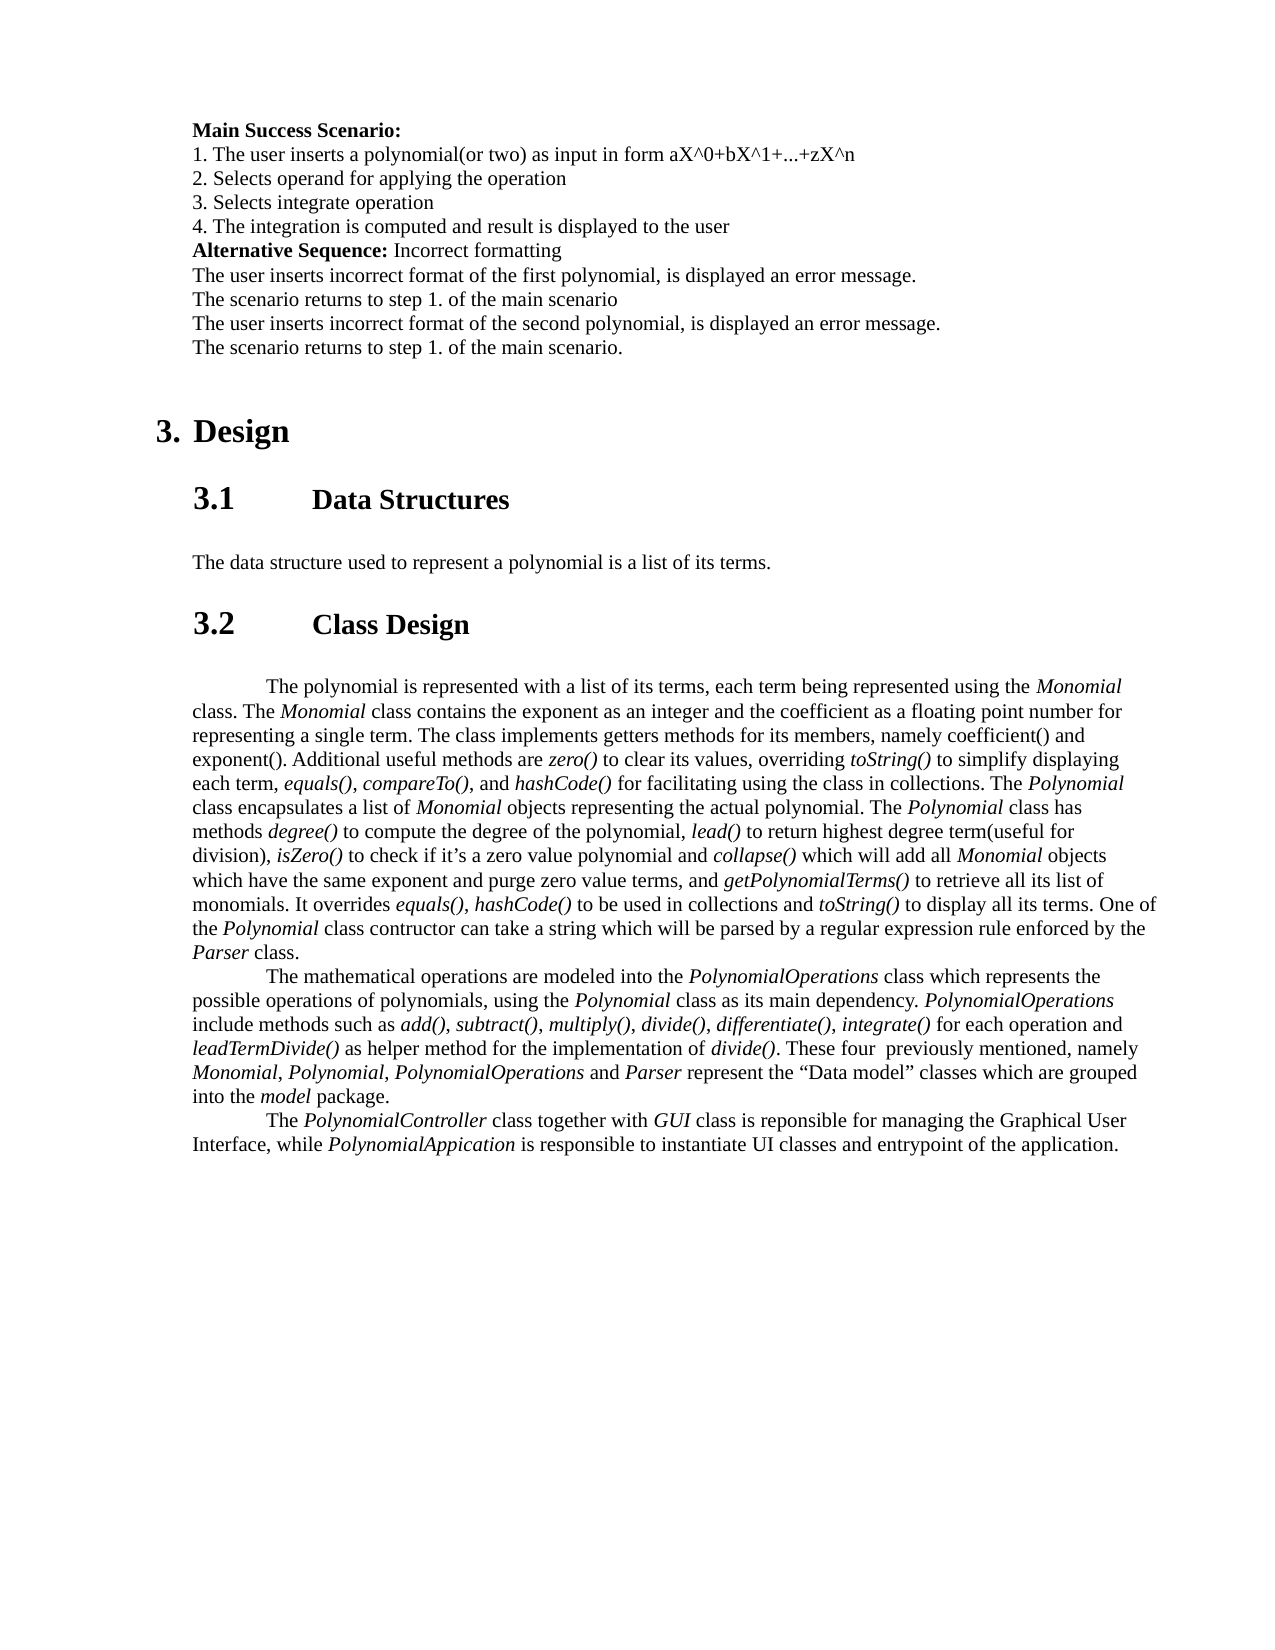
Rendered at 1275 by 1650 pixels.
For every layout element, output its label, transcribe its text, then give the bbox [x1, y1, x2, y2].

text The mathematical operations are modeled into the PolynomialOperations class which represents the possible operations of polynomials, using the Polynomial class as its main dependency. PolynomialOperations include methods such as add(), subtract(), multiply(), divide(), differentiate(), integrate() for each operation and leadTermDivide() as helper method for the implementation of divide(). These four previously mentioned, namely Monomial, Polynomial, PolynomialOperations and Parser represent the “Data model” classes which are grouped into the model package. [192, 964, 1157, 1108]
text Alternative Sequence: Incorrect formatting [192, 238, 1157, 262]
list Class Design [193, 603, 1157, 642]
text The user inserts incorrect format of the second polynomial, is displayed an error message. [192, 311, 1157, 335]
text The data structure used to represent a polynomial is a list of its terms. [118, 546, 1157, 574]
text 4. The integration is computed and result is displayed to the user [192, 214, 1157, 238]
list Data Structures [193, 479, 1157, 517]
text Main Success Scenario: [192, 118, 1157, 142]
text 2. Selects operand for applying the operation [192, 166, 1157, 190]
text The user inserts incorrect format of the first polynomial, is displayed an error message. [192, 262, 1157, 287]
text 3. Selects integrate operation [192, 190, 1157, 214]
text The PolynomialController class together with GUI class is reponsible for managing the Graphical User Interface, while PolynomialAppication is responsible to instantiate UI classes and entrypoint of the application. [192, 1108, 1157, 1156]
text 1. The user inserts a polynomial(or two) as input in form aX^0+bX^1+...+zX^n [192, 142, 1157, 166]
text The polynomial is represented with a list of its terms, each term being represented using the Monomial class. The Monomial class contains the exponent as an integer and the coefficient as a floating point number for representing a single term. The class implements getters methods for its members, namely coefficient() and exponent(). Additional useful methods are zero() to clear its values, overriding toString() to simplify displaying each term, equals(), compareTo(), and hashCode() for facilitating using the class in collections. The Polynomial class encapsulates a list of Monomial objects representing the actual polynomial. The Polynomial class has methods degree() to compute the degree of the polynomial, lead() to return highest degree term(useful for division), isZero() to check if it’s a zero value polynomial and collapse() which will add all Monomial objects which have the same exponent and purge zero value terms, and getPolynomialTerms() to retrieve all its list of monomials. It overrides equals(), hashCode() to be used in collections and toString() to display all its terms. One of the Polynomial class contructor can take a string which will be parsed by a regular expression rule enforced by the Parser class. [192, 670, 1157, 964]
text The scenario returns to step 1. of the main scenario. [192, 335, 1157, 359]
text The scenario returns to step 1. of the main scenario [192, 287, 1157, 311]
list Design [156, 412, 1157, 450]
